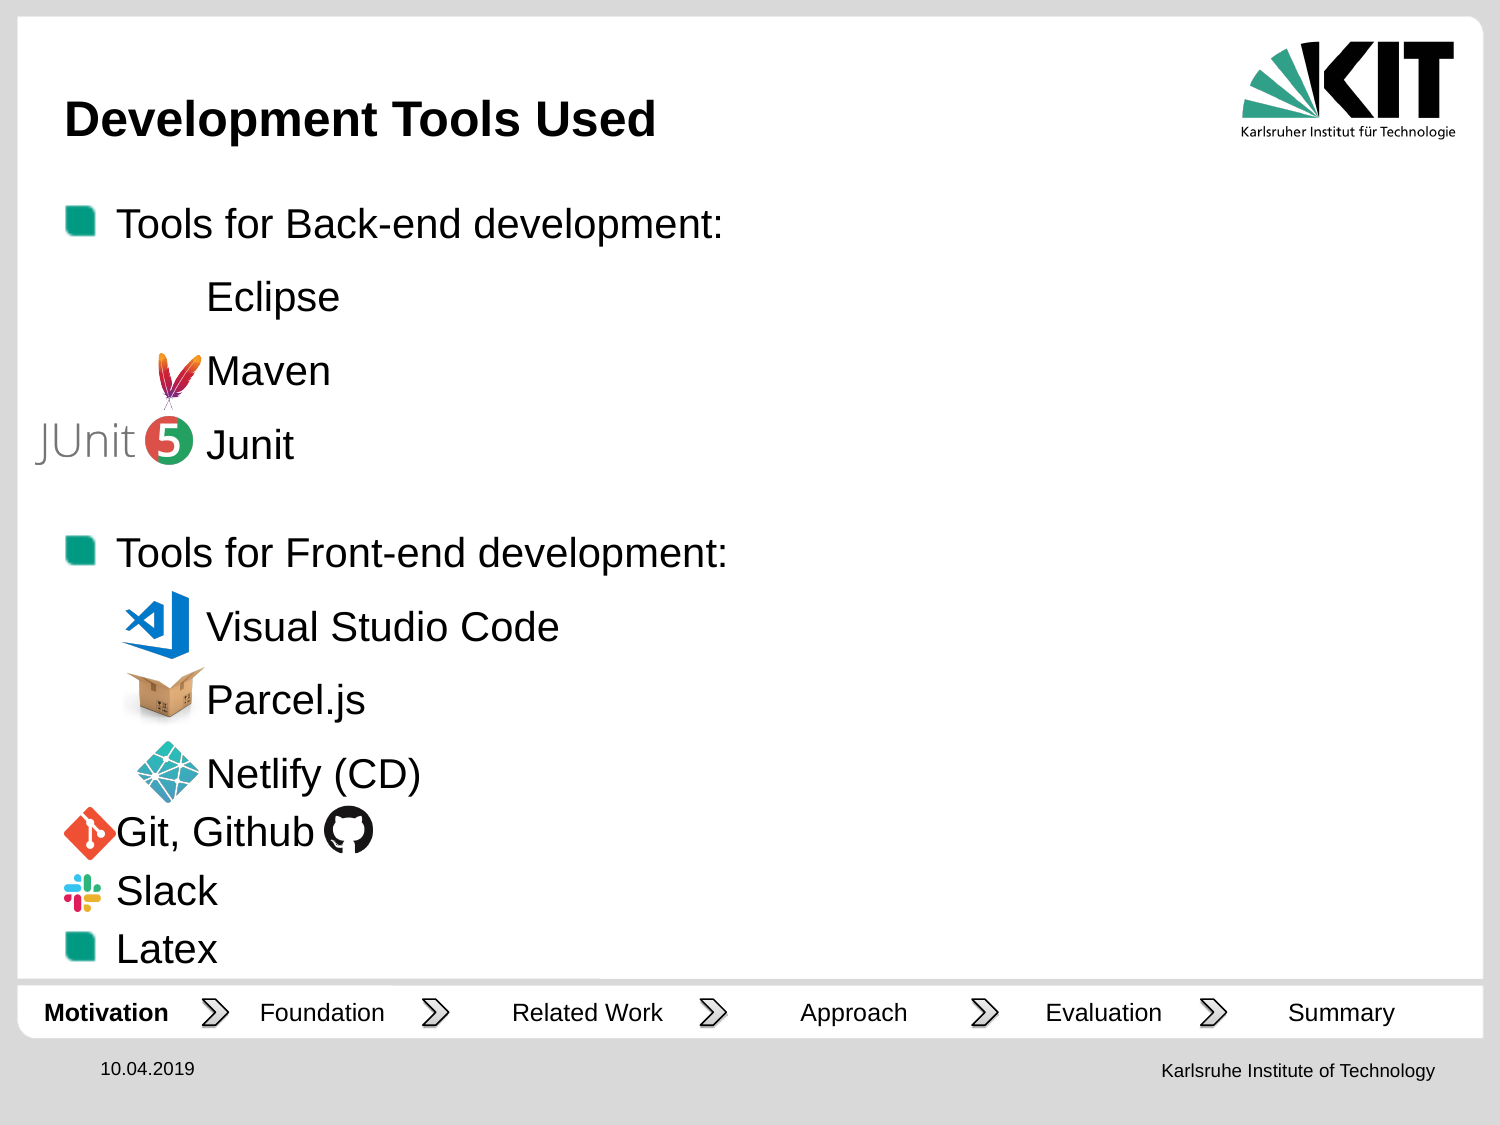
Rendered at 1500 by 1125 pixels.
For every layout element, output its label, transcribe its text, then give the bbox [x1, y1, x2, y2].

slide_number 10.04.2019 [100, 1057, 272, 1117]
text_box [1200, 999, 1227, 1026]
text_box [422, 999, 449, 1026]
text_box Evaluation [1030, 989, 1178, 1035]
title Development Tools Used [64, 54, 1198, 147]
list Tools for Back-end development: Eclipse Maven Junit Tools for Front-end development: Visual Studio Code Parcel.js Netlify (CD) Git, Github Slack Latex [64, 196, 1436, 966]
text_box Summary [1273, 989, 1483, 1035]
text_box Related Work [497, 989, 679, 1035]
text_box Motivation [29, 989, 187, 1035]
text_box [700, 999, 727, 1026]
text_box Foundation [244, 989, 401, 1035]
text_box Approach [785, 989, 923, 1035]
text_box [202, 999, 229, 1026]
text_box [971, 999, 998, 1026]
picture [0, 0, 1500, 1125]
